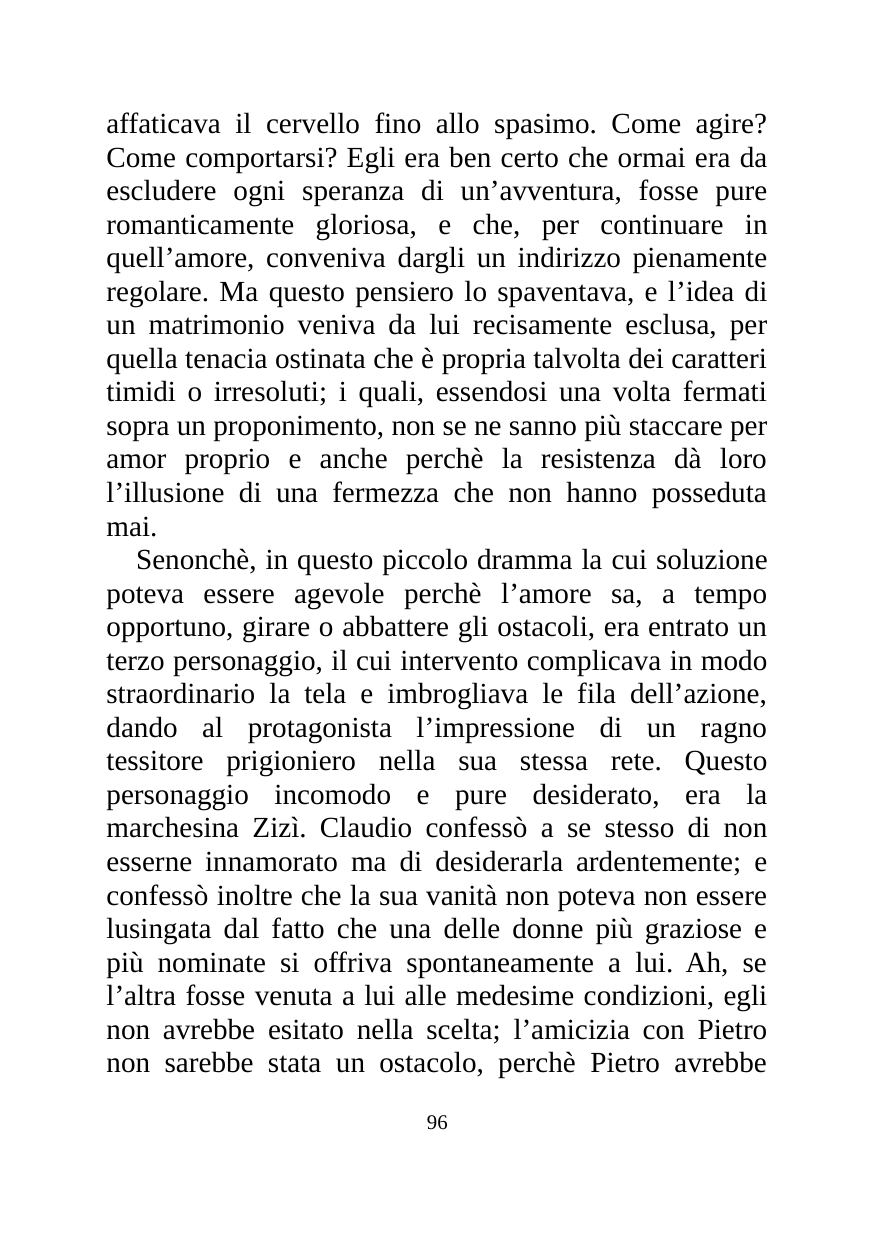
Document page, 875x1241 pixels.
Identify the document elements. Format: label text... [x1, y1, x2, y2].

text Senonchè, in questo piccolo dramma la cui soluzione poteva essere agevole perchè l’amore sa, a tempo opportuno, girare o abbattere gli ostacoli, era entrato un terzo personaggio, il cui intervento complicava in modo straordinario la tela e imbrogliava le fila dell’azione, dando al protagonista l’impressione di un ragno tessitore prigioniero nella sua stessa rete. Questo personaggio incomodo e pure desiderato, era la marchesina Zizì. Claudio confessò a se stesso di non esserne innamorato ma di desiderarla ardentemente; e confessò inoltre che la sua vanità non poteva non essere lusingata dal fatto che una delle donne più graziose e più nominate si offriva spontaneamente a lui. Ah, se l’altra fosse venuta a lui alle medesime condizioni, egli non avrebbe esitato nella scelta; l’amicizia con Pietro non sarebbe stata un ostacolo, perchè Pietro avrebbe [106, 542, 768, 1079]
text affaticava il cervello fino allo spasimo. Come agire? Come comportarsi? Egli era ben certo che ormai era da escludere ogni speranza di un’avventura, fosse pure romanticamente gloriosa, e che, per continuare in quell’amore, conveniva dargli un indirizzo pienamente regolare. Ma questo pensiero lo spaventava, e l’idea di un matrimonio veniva da lui recisamente esclusa, per quella tenacia ostinata che è propria talvolta dei caratteri timidi o irresoluti; i quali, essendosi una volta fermati sopra un proponimento, non se ne sanno più staccare per amor proprio e anche perchè la resistenza dà loro l’illusione di una fermezza che non hanno posseduta mai. [106, 106, 768, 542]
